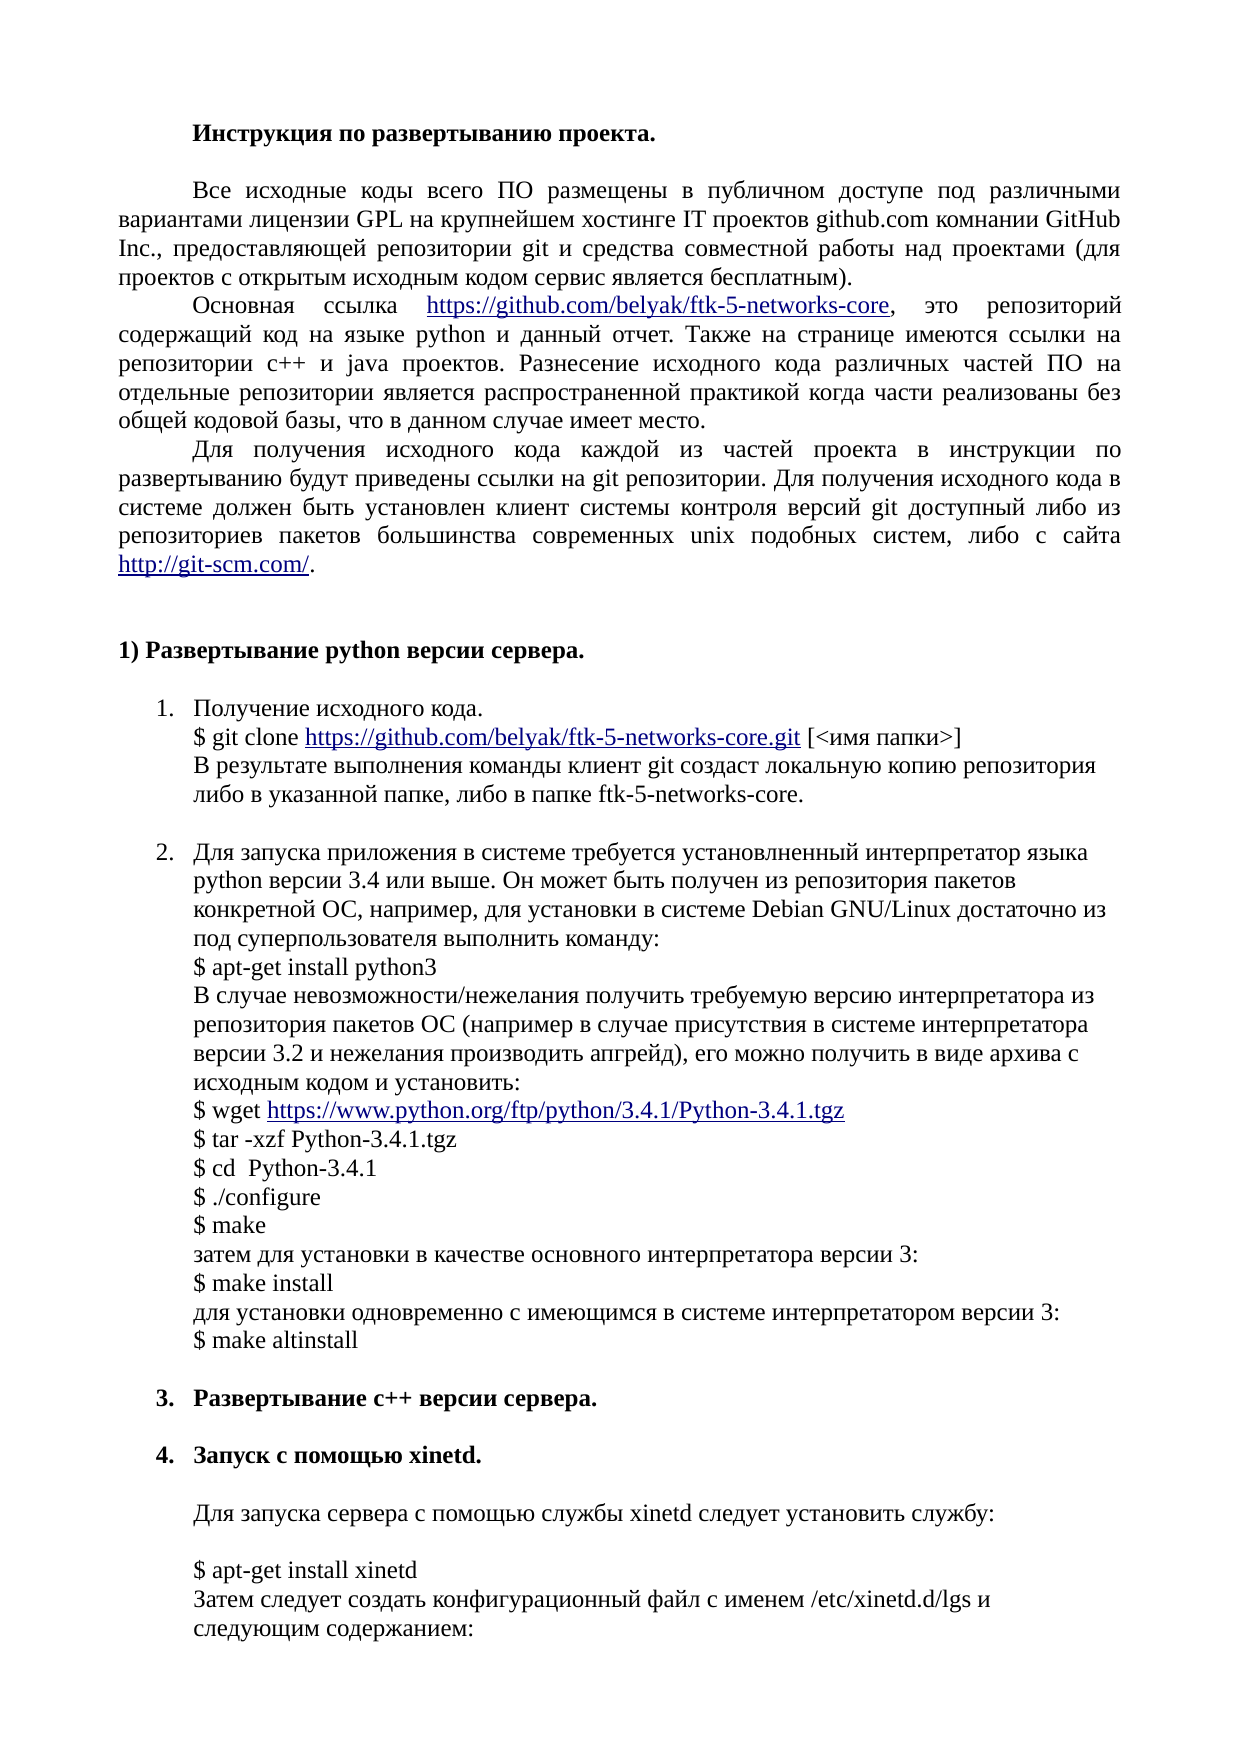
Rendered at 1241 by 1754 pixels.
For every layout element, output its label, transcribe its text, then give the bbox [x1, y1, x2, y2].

list Для запуска сервера с помощью службы xinetd следует установить службу: [156, 1498, 1122, 1527]
text Для получения исходного кода каждой из частей проекта в инструкции по развертыванию будут приведены ссылки на git репозитории. Для получения исходного кода в системе должен быть установлен клиент системы контроля версий git доступный либо из репозиториев пакетов большинства современных unix подобных систем, либо с сайта http://git-scm.com/. [118, 434, 1122, 578]
list $ make install [156, 1268, 1122, 1297]
list $ cd Python-3.4.1 [156, 1153, 1122, 1182]
text Все исходные коды всего ПО размещены в публичном доступе под различными вариантами лицензии GPL на крупнейшем хостинге IT проектов github.com комнании GitHub Inc., предоставляющей репозитории git и средства совместной работы над проектами (для проектов с открытым исходным кодом сервис является бесплатным). [118, 176, 1122, 291]
list $ git clone https://github.com/belyak/ftk-5-networks-core.git [<имя папки>] [156, 722, 1122, 751]
list Затем следует создать конфигурационный файл с именем /etc/xinetd.d/lgs и следующим содержанием: [156, 1584, 1122, 1642]
list $ make altinstall [156, 1326, 1122, 1354]
text Инструкция по развертыванию проекта. [118, 118, 1122, 147]
list затем для установки в качестве основного интерпретатора версии 3: [156, 1239, 1122, 1268]
list В результате выполнения команды клиент git создаст локальную копию репозитория либо в указанной папке, либо в папке ftk-5-networks-core. [156, 751, 1122, 808]
list $ apt-get install python3 [156, 952, 1122, 981]
list для установки одновременно с имеющимся в системе интерпретатором версии 3: [156, 1297, 1122, 1326]
list $ make [156, 1211, 1122, 1239]
list $ ./configure [156, 1182, 1122, 1211]
list Получение исходного кода. [156, 693, 1122, 722]
list $ tar -xzf Python-3.4.1.tgz [156, 1124, 1122, 1153]
list В случае невозможности/нежелания получить требуемую версию интерпретатора из репозитория пакетов ОС (например в случае присутствия в системе интерпретатора версии 3.2 и нежелания производить апгрейд), его можно получить в виде архива с исходным кодом и установить: [156, 981, 1122, 1096]
list Для запуска приложения в системе требуется установлненный интерпретатор языка python версии 3.4 или выше. Он может быть получен из репозитория пакетов конкретной ОС, например, для установки в системе Debian GNU/Linux достаточно из под суперпользователя выполнить команду: [156, 837, 1122, 952]
list Запуск с помощью xinetd. [156, 1441, 1122, 1469]
text 1) Развертывание python версии сервера. [118, 636, 1122, 664]
list Развертывание с++ версии сервера. [156, 1383, 1122, 1412]
list $ apt-get install xinetd [156, 1556, 1122, 1584]
list $ wget https://www.python.org/ftp/python/3.4.1/Python-3.4.1.tgz [156, 1096, 1122, 1124]
text Основная ссылка https://github.com/belyak/ftk-5-networks-core, это репозиторий содержащий код на языке python и данный отчет. Также на странице имеются ссылки на репозитории с++ и java проектов. Разнесение исходного кода различных частей ПО на отдельные репозитории является распространенной практикой когда части реализованы без общей кодовой базы, что в данном случае имеет место. [118, 291, 1122, 434]
